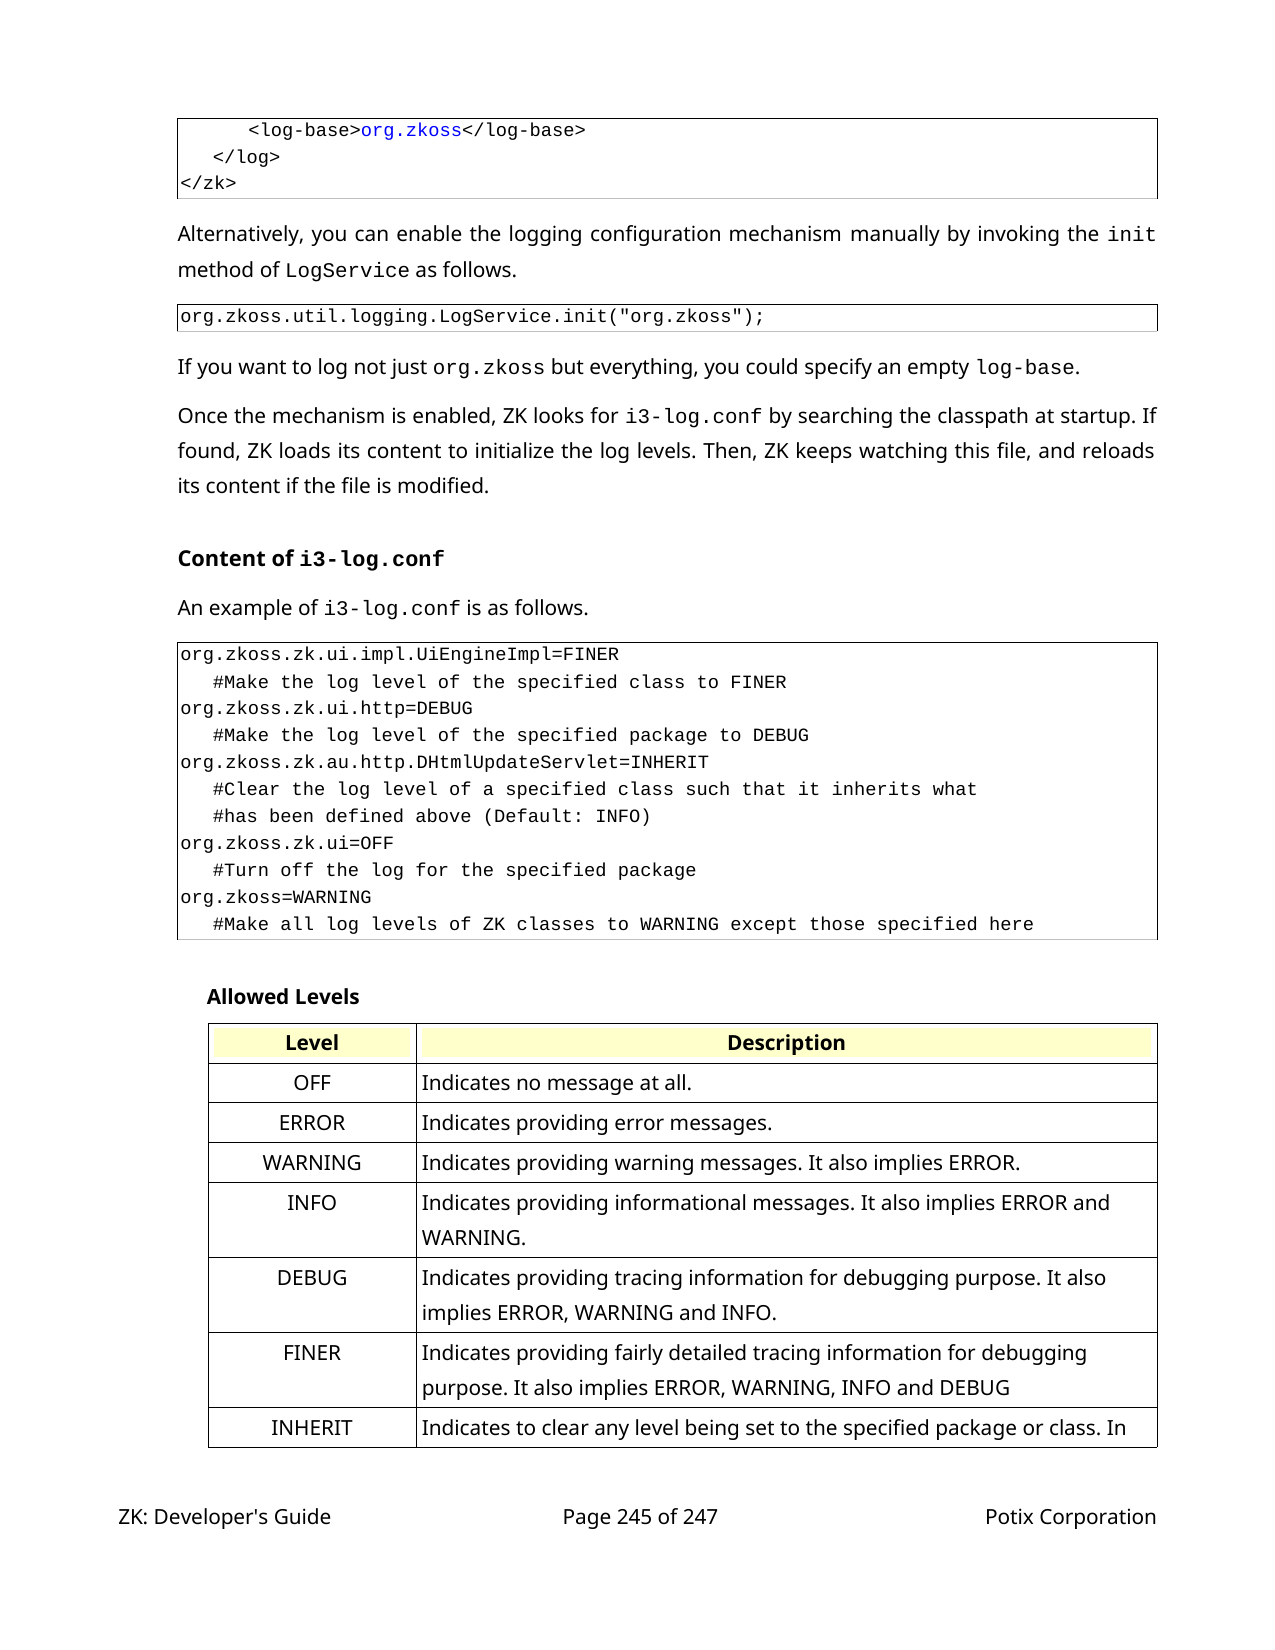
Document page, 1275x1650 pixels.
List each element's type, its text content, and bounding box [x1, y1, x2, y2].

text Once the mechanism is enabled, ZK looks for i3-log.conf by searching the classpath at startup. If found, ZK loads its content to initialize the log levels. Then, ZK keeps watching this file, and reloads its content if the file is modified. [177, 401, 1157, 500]
text #has been defined above (Default: INFO) [178, 803, 1157, 828]
table_cell ERROR [209, 1103, 416, 1142]
text org.zkoss.zk.ui=OFF [178, 831, 1157, 855]
text org.zkoss.util.logging.LogService.init("org.zkoss"); [178, 305, 1157, 331]
table_cell Indicates providing informational messages. It also implies ERROR and WARNING. [417, 1183, 1157, 1257]
text org.zkoss.zk.ui.impl.UiEngineImpl=FINER [178, 643, 1157, 667]
table_cell WARNING [209, 1143, 416, 1182]
table_cell Indicates providing error messages. [417, 1103, 1157, 1142]
table_cell Indicates providing fairly detailed tracing information for debugging purpose. It also implies ERROR, WARNING, INFO and DEBUG [417, 1333, 1157, 1407]
table_header Level [209, 1024, 416, 1063]
table_cell INHERIT [209, 1408, 416, 1447]
text Alternatively, you can enable the logging configuration mechanism manually by invoking the init method of LogService as follows. [177, 219, 1157, 283]
table_cell Indicates no message at all. [417, 1064, 1157, 1102]
text org.zkoss.zk.au.http.DHtmlUpdateServlet=INHERIT #Clear the log level of a specified class such that it inherits what [178, 750, 1157, 801]
text #Turn off the log for the specified package [178, 858, 1157, 882]
text org.zkoss=WARNING [178, 885, 1157, 909]
subtitle Allowed Levels [207, 982, 1157, 1010]
subtitle Content of i3-log.conf [177, 542, 1157, 572]
table_cell DEBUG [209, 1258, 416, 1332]
table_cell FINER [209, 1333, 416, 1407]
text An example of i3-log.conf is as follows. [177, 593, 1157, 622]
table_cell INFO [209, 1183, 416, 1257]
text If you want to log not just org.zkoss but everything, you could specify an empty log-base. [177, 352, 1157, 380]
text <log-base>org.zkoss</log-base> </log> </zk> [178, 119, 1157, 198]
text #Make all log levels of ZK classes to WARNING except those specified here [178, 912, 1157, 939]
table_cell Indicates providing warning messages. It also implies ERROR. [417, 1143, 1157, 1182]
text #Make the log level of the specified class to FINER org.zkoss.zk.ui.http=DEBUG #Make the log level of the specified package to DEBUG [178, 669, 1157, 747]
table_header Description [417, 1024, 1157, 1063]
table_cell Indicates providing tracing information for debugging purpose. It also implies ERROR, WARNING and INFO. [417, 1258, 1157, 1332]
table_cell Indicates to clear any level being set to the specified package or class. In [417, 1408, 1157, 1447]
table_cell OFF [209, 1064, 416, 1102]
